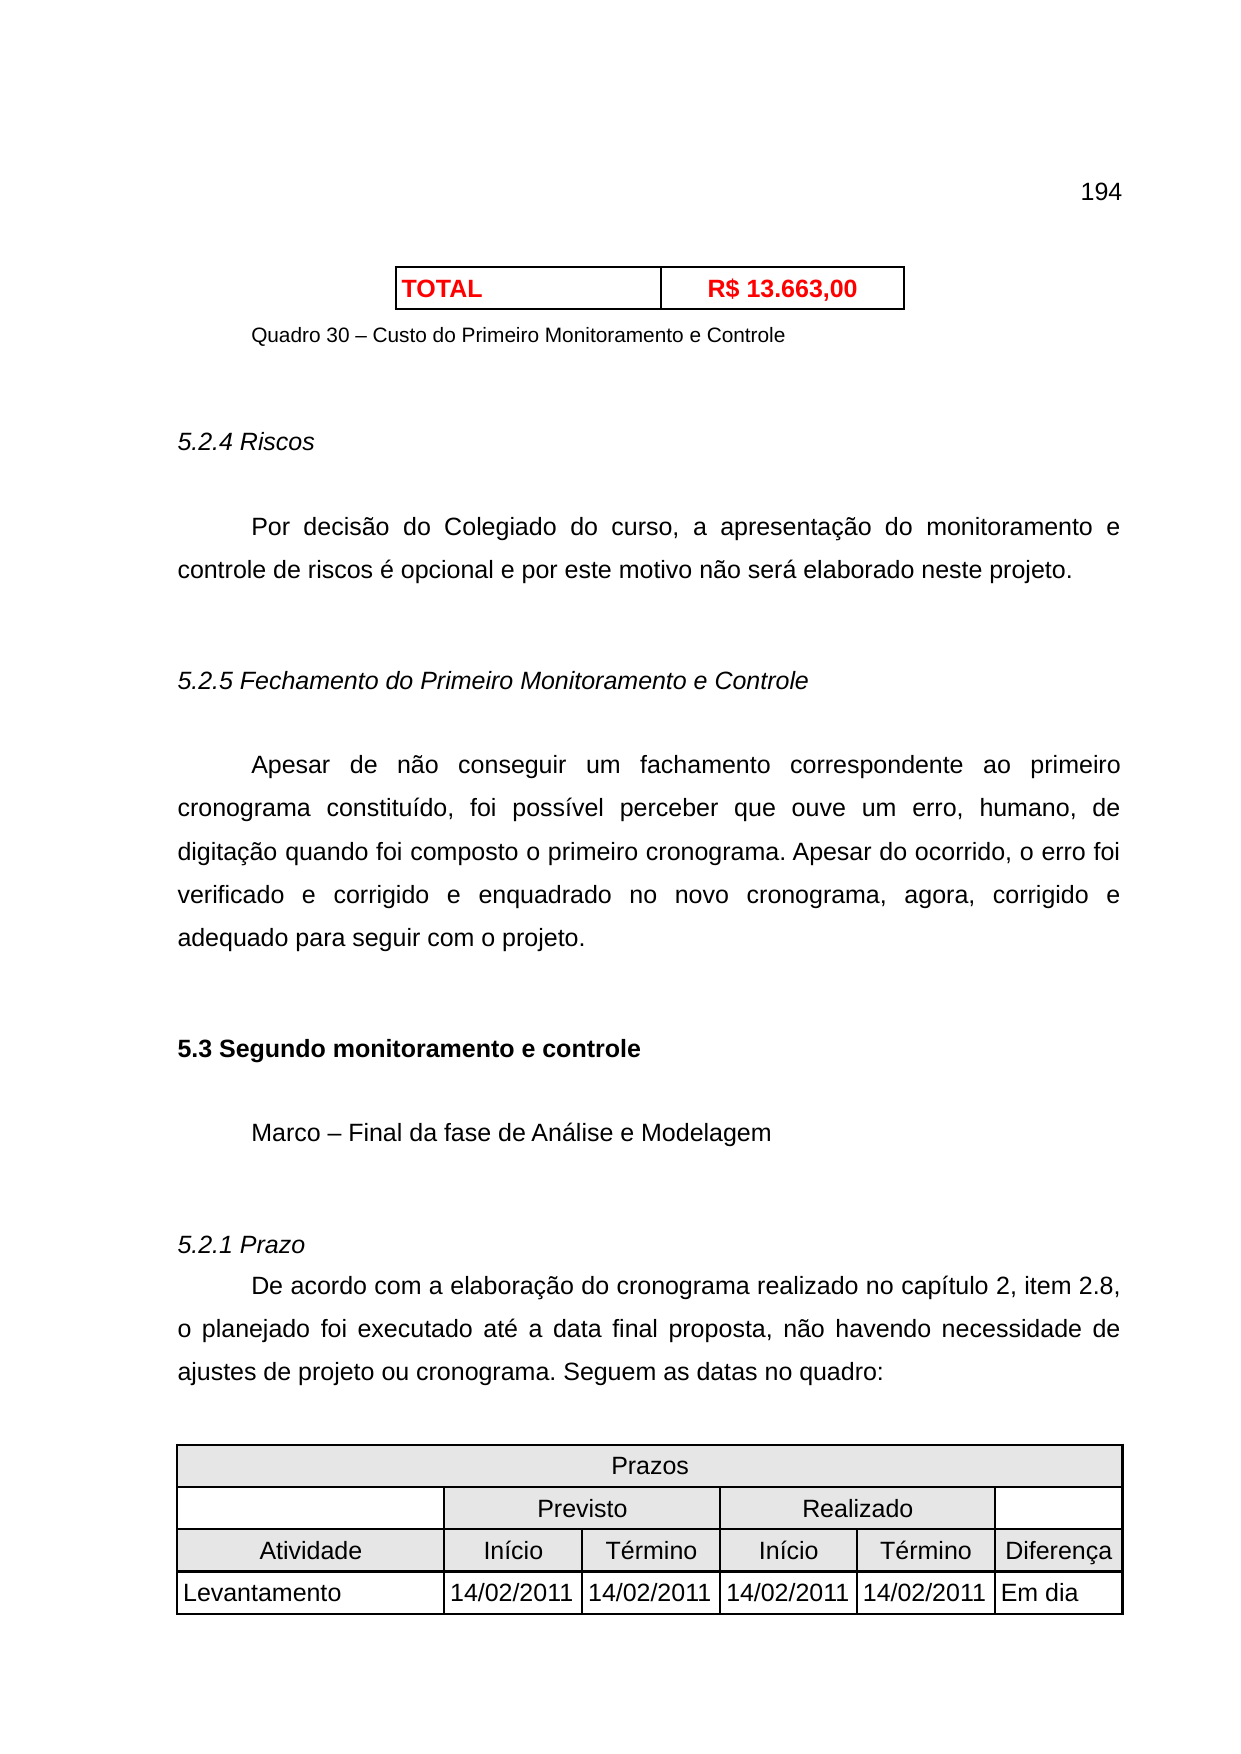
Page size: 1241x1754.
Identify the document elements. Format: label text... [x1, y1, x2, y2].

subtitle 5.2.1 Prazo [177, 1230, 1122, 1258]
text Por decisão do Colegiado do curso, a apresentação do monitoramento e controle de riscos é opcional e por este motivo não será elaborado neste projeto. [177, 512, 1122, 583]
table_cell [996, 1488, 1121, 1528]
text Apesar de não conseguir um fachamento correspondente ao primeiro cronograma constituído, foi possível perceber que ouve um erro, humano, de digitação quando foi composto o primeiro cronograma. Apesar do ocorrido, o erro foi verificado e corrigido e enquadrado no novo cronograma, agora, corrigido e adequado para seguir com o projeto. [177, 750, 1122, 952]
table_cell Término [858, 1530, 994, 1570]
table_cell 14/02/2011 [858, 1573, 994, 1613]
subtitle 5.2.5 Fechamento do Primeiro Monitoramento e Controle [177, 666, 1122, 695]
subtitle 5.2.4 Riscos [177, 427, 1122, 456]
text Quadro 30 – Custo do Primeiro Monitoramento e Controle [177, 323, 1122, 347]
table_cell Realizado [721, 1488, 994, 1528]
table_cell TOTAL [397, 268, 660, 308]
table_cell 14/02/2011 [721, 1573, 856, 1613]
table_cell R$ 13.663,00 [662, 268, 903, 308]
table_cell Atividade [178, 1530, 443, 1570]
table_cell Em dia [996, 1573, 1121, 1613]
subtitle 5.3 Segundo monitoramento e controle [177, 1034, 1122, 1063]
table_cell Previsto [445, 1488, 719, 1528]
text De acordo com a elaboração do cronograma realizado no capítulo 2, item 2.8, o planejado foi executado até a data final proposta, não havendo necessidade de ajustes de projeto ou cronograma. Seguem as datas no quadro: [177, 1271, 1122, 1386]
table_cell Início [721, 1530, 856, 1570]
table_header Prazos [178, 1446, 1121, 1486]
text Marco – Final da fase de Análise e Modelagem [177, 1118, 1122, 1147]
table_cell [178, 1488, 443, 1528]
table_cell 14/02/2011 [583, 1573, 719, 1613]
table_cell Diferença [996, 1530, 1121, 1570]
table_cell Início [445, 1530, 581, 1570]
table_cell Término [583, 1530, 719, 1570]
table_cell 14/02/2011 [445, 1573, 581, 1613]
table_cell Levantamento [178, 1573, 443, 1613]
